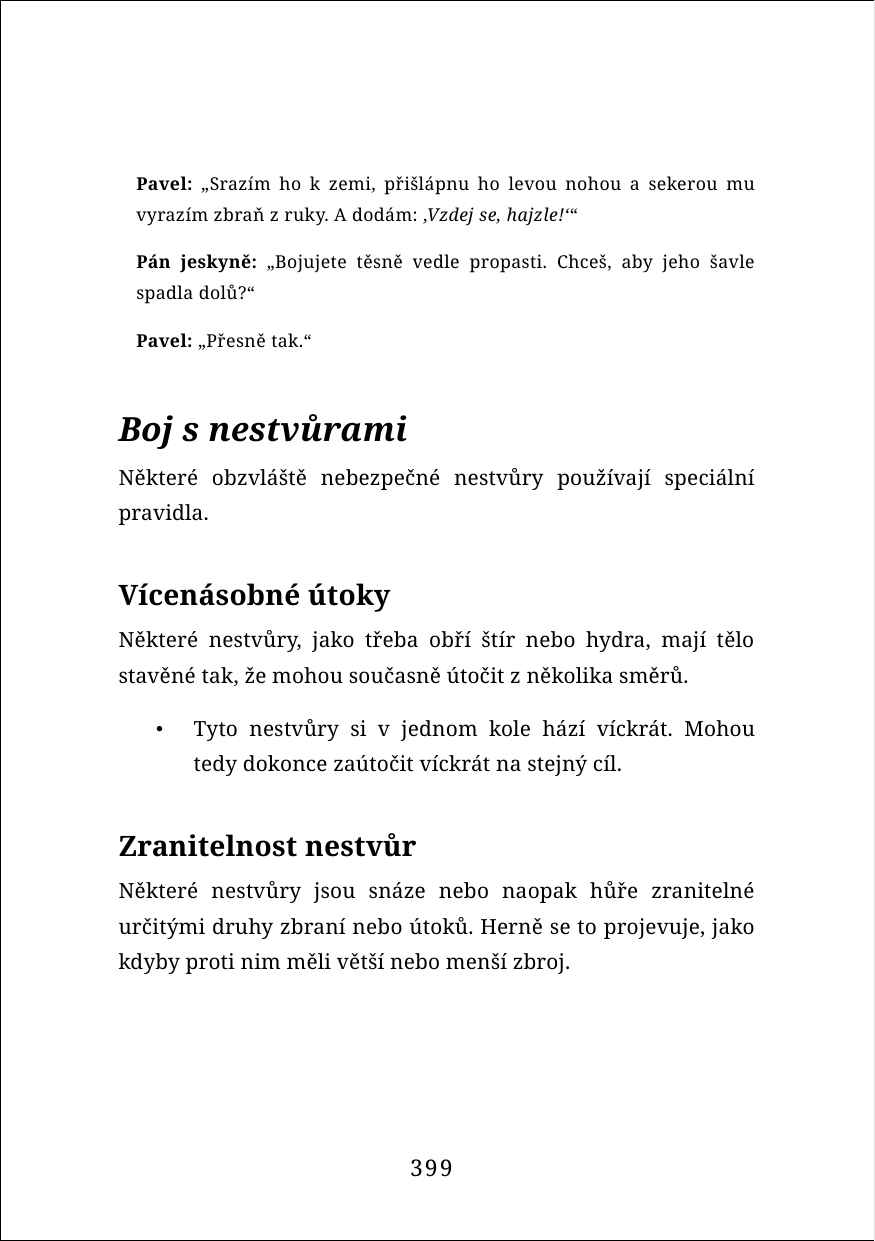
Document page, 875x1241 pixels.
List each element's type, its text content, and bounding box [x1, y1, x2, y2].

text Pán jeskyně: „Bojujete těsně vedle propasti. Chceš, aby jeho šavle spadla dolů?“ [136, 250, 756, 304]
text Některé nestvůry jsou snáze nebo naopak hůře zranitelné určitými druhy zbraní nebo útoků. Herně se to projevuje, jako kdyby proti nim měli větší nebo menší zbroj. [118, 876, 756, 976]
subtitle Boj s nestvůrami [118, 406, 756, 451]
text Některé obzvláště nebezpečné nestvůry používají speciální pravidla. [118, 463, 756, 527]
text Pavel: „Přesně tak.“ [136, 328, 756, 352]
list Tyto nestvůry si v jednom kole hází víckrát. Mohou tedy dokonce zaútočit víckrát na stejný cíl. [156, 714, 756, 778]
text Některé nestvůry, jako třeba obří štír nebo hydra, mají tělo stavěné tak, že mohou současně útočit z několika směrů. [118, 625, 756, 689]
subtitle Vícenásobné útoky [118, 575, 756, 613]
subtitle Zranitelnost nestvůr [118, 826, 756, 865]
text Pavel: „Srazím ho k zemi, přišlápnu ho levou nohou a sekerou mu vyrazím zbraň z ruky. A dodám: ‚Vzdej se, hajzle!‘“ [136, 172, 756, 226]
